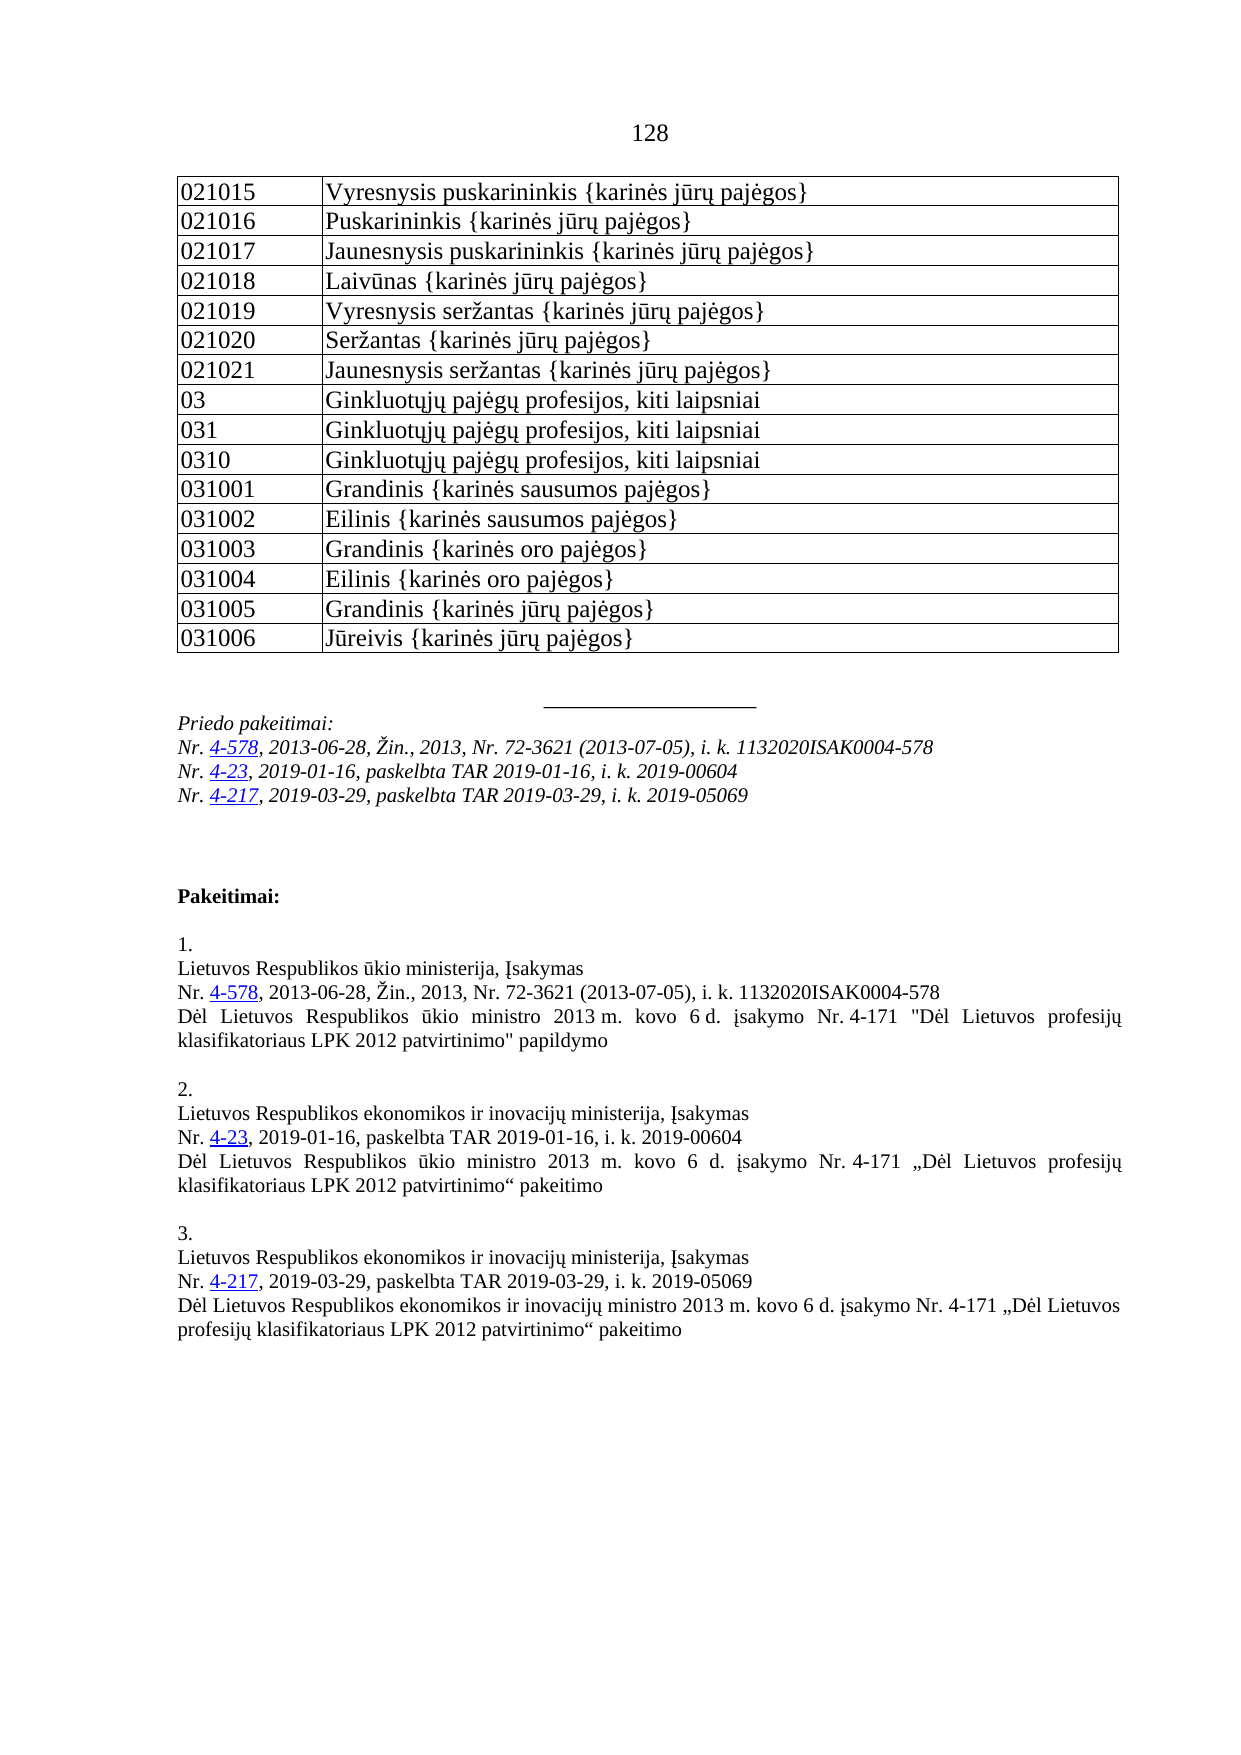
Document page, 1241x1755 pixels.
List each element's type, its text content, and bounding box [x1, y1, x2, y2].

table_cell Ginkluotųjų pajėgų profesijos, kiti laipsniai [323, 415, 1118, 444]
table_cell 021019 [178, 296, 322, 324]
table_cell Jaunesnysis puskarininkis {karinės jūrų pajėgos} [323, 236, 1118, 265]
table_cell Grandinis {karinės jūrų pajėgos} [323, 594, 1118, 622]
text Nr. 4-23, 2019-01-16, paskelbta TAR 2019-01-16, i. k. 2019-00604 [177, 759, 1122, 783]
text Nr. 4-23, 2019-01-16, paskelbta TAR 2019-01-16, i. k. 2019-00604 [177, 1124, 1122, 1149]
text 1. [177, 932, 1122, 956]
table_cell 031006 [178, 624, 322, 652]
table_cell 031002 [178, 504, 322, 533]
table_cell 031003 [178, 534, 322, 563]
text Nr. 4-578, 2013-06-28, Žin., 2013, Nr. 72-3621 (2013-07-05), i. k. 1132020ISAK0004-578 [177, 980, 1122, 1004]
table_cell Grandinis {karinės oro pajėgos} [323, 534, 1118, 563]
text Nr. 4-217, 2019-03-29, paskelbta TAR 2019-03-29, i. k. 2019-05069 [177, 1269, 1122, 1293]
table_cell 031001 [178, 475, 322, 503]
table_cell 03 [178, 385, 322, 414]
table_cell 021020 [178, 326, 322, 354]
text Nr. 4-578, 2013-06-28, Žin., 2013, Nr. 72-3621 (2013-07-05), i. k. 1132020ISAK0004-578 [177, 735, 1122, 759]
table_cell Jūreivis {karinės jūrų pajėgos} [323, 624, 1118, 652]
table_cell Puskarininkis {karinės jūrų pajėgos} [323, 206, 1118, 235]
text Lietuvos Respublikos ūkio ministerija, Įsakymas [177, 956, 1122, 980]
text Pakeitimai: [177, 884, 1122, 908]
text Lietuvos Respublikos ekonomikos ir inovacijų ministerija, Įsakymas [177, 1101, 1122, 1124]
text 2. [177, 1076, 1122, 1101]
text 3. [177, 1221, 1122, 1245]
text Dėl Lietuvos Respublikos ūkio ministro 2013 m. kovo 6 d. įsakymo Nr. 4-171 "Dėl Lietuvos profesijų klasifikatoriaus LPK 2012 patvirtinimo" papildymo [177, 1004, 1122, 1052]
table_cell 021017 [178, 236, 322, 265]
table_cell Seržantas {karinės jūrų pajėgos} [323, 326, 1118, 354]
table_cell 021021 [178, 355, 322, 384]
table_cell 0310 [178, 445, 322, 473]
text Lietuvos Respublikos ekonomikos ir inovacijų ministerija, Įsakymas [177, 1245, 1122, 1269]
table_cell 021015 [178, 177, 322, 205]
table_cell 031 [178, 415, 322, 444]
table_cell 031005 [178, 594, 322, 622]
text Priedo pakeitimai: [177, 711, 1122, 735]
text _________________ [177, 682, 1122, 711]
table_cell Jaunesnysis seržantas {karinės jūrų pajėgos} [323, 355, 1118, 384]
table_cell Eilinis {karinės oro pajėgos} [323, 564, 1118, 593]
table_cell Laivūnas {karinės jūrų pajėgos} [323, 266, 1118, 295]
table_cell Eilinis {karinės sausumos pajėgos} [323, 504, 1118, 533]
table_cell 031004 [178, 564, 322, 593]
table_cell Vyresnysis seržantas {karinės jūrų pajėgos} [323, 296, 1118, 324]
table_cell Ginkluotųjų pajėgų profesijos, kiti laipsniai [323, 445, 1118, 473]
table_cell Grandinis {karinės sausumos pajėgos} [323, 475, 1118, 503]
table_cell 021016 [178, 206, 322, 235]
table_cell Ginkluotųjų pajėgų profesijos, kiti laipsniai [323, 385, 1118, 414]
text Nr. 4-217, 2019-03-29, paskelbta TAR 2019-03-29, i. k. 2019-05069 [177, 783, 1122, 807]
text Dėl Lietuvos Respublikos ekonomikos ir inovacijų ministro 2013 m. kovo 6 d. įsakymo Nr. 4-171 „Dėl Lietuvos profesijų klasifikatoriaus LPK 2012 patvirtinimo“ pakeitimo [177, 1293, 1122, 1341]
table_cell 021018 [178, 266, 322, 295]
table_cell Vyresnysis puskarininkis {karinės jūrų pajėgos} [323, 177, 1118, 205]
text Dėl Lietuvos Respublikos ūkio ministro 2013 m. kovo 6 d. įsakymo Nr. 4-171 „Dėl Lietuvos profesijų klasifikatoriaus LPK 2012 patvirtinimo“ pakeitimo [177, 1149, 1122, 1197]
